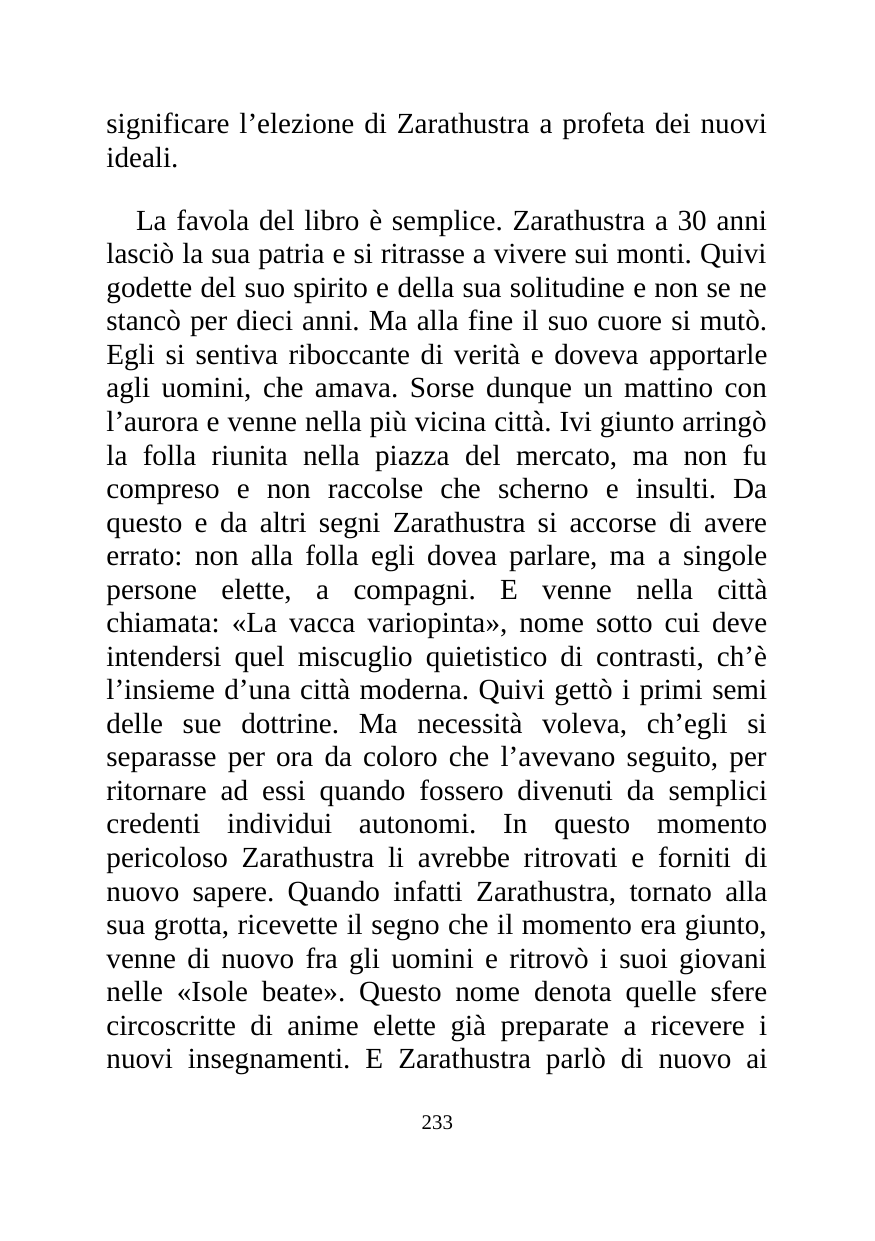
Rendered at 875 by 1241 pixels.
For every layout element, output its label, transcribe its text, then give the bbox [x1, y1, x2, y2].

text La favola del libro è semplice. Zarathustra a 30 anni lasciò la sua patria e si ritrasse a vivere sui monti. Quivi godette del suo spirito e della sua solitudine e non se ne stancò per dieci anni. Ma alla fine il suo cuore si mutò. Egli si sentiva riboccante di verità e doveva apportarle agli uomini, che amava. Sorse dunque un mattino con l’aurora e venne nella più vicina città. Ivi giunto arringò la folla riunita nella piazza del mercato, ma non fu compreso e non raccolse che scherno e insulti. Da questo e da altri segni Zarathustra si accorse di avere errato: non alla folla egli dovea parlare, ma a singole persone elette, a compagni. E venne nella città chiamata: «La vacca variopinta», nome sotto cui deve intendersi quel miscuglio quietistico di contrasti, ch’è l’insieme d’una città moderna. Quivi gettò i primi semi delle sue dottrine. Ma necessità voleva, ch’egli si separasse per ora da coloro che l’avevano seguito, per ritornare ad essi quando fossero divenuti da semplici credenti individui autonomi. In questo momento pericoloso Zarathustra li avrebbe ritrovati e forniti di nuovo sapere. Quando infatti Zarathustra, tornato alla sua grotta, ricevette il segno che il momento era giunto, venne di nuovo fra gli uomini e ritrovò i suoi giovani nelle «Isole beate». Questo nome denota quelle sfere circoscritte di anime elette già preparate a ricevere i nuovi insegnamenti. E Zarathustra parlò di nuovo ai [106, 203, 768, 1075]
text significare l’elezione di Zarathustra a profeta dei nuovi ideali. [106, 106, 768, 173]
